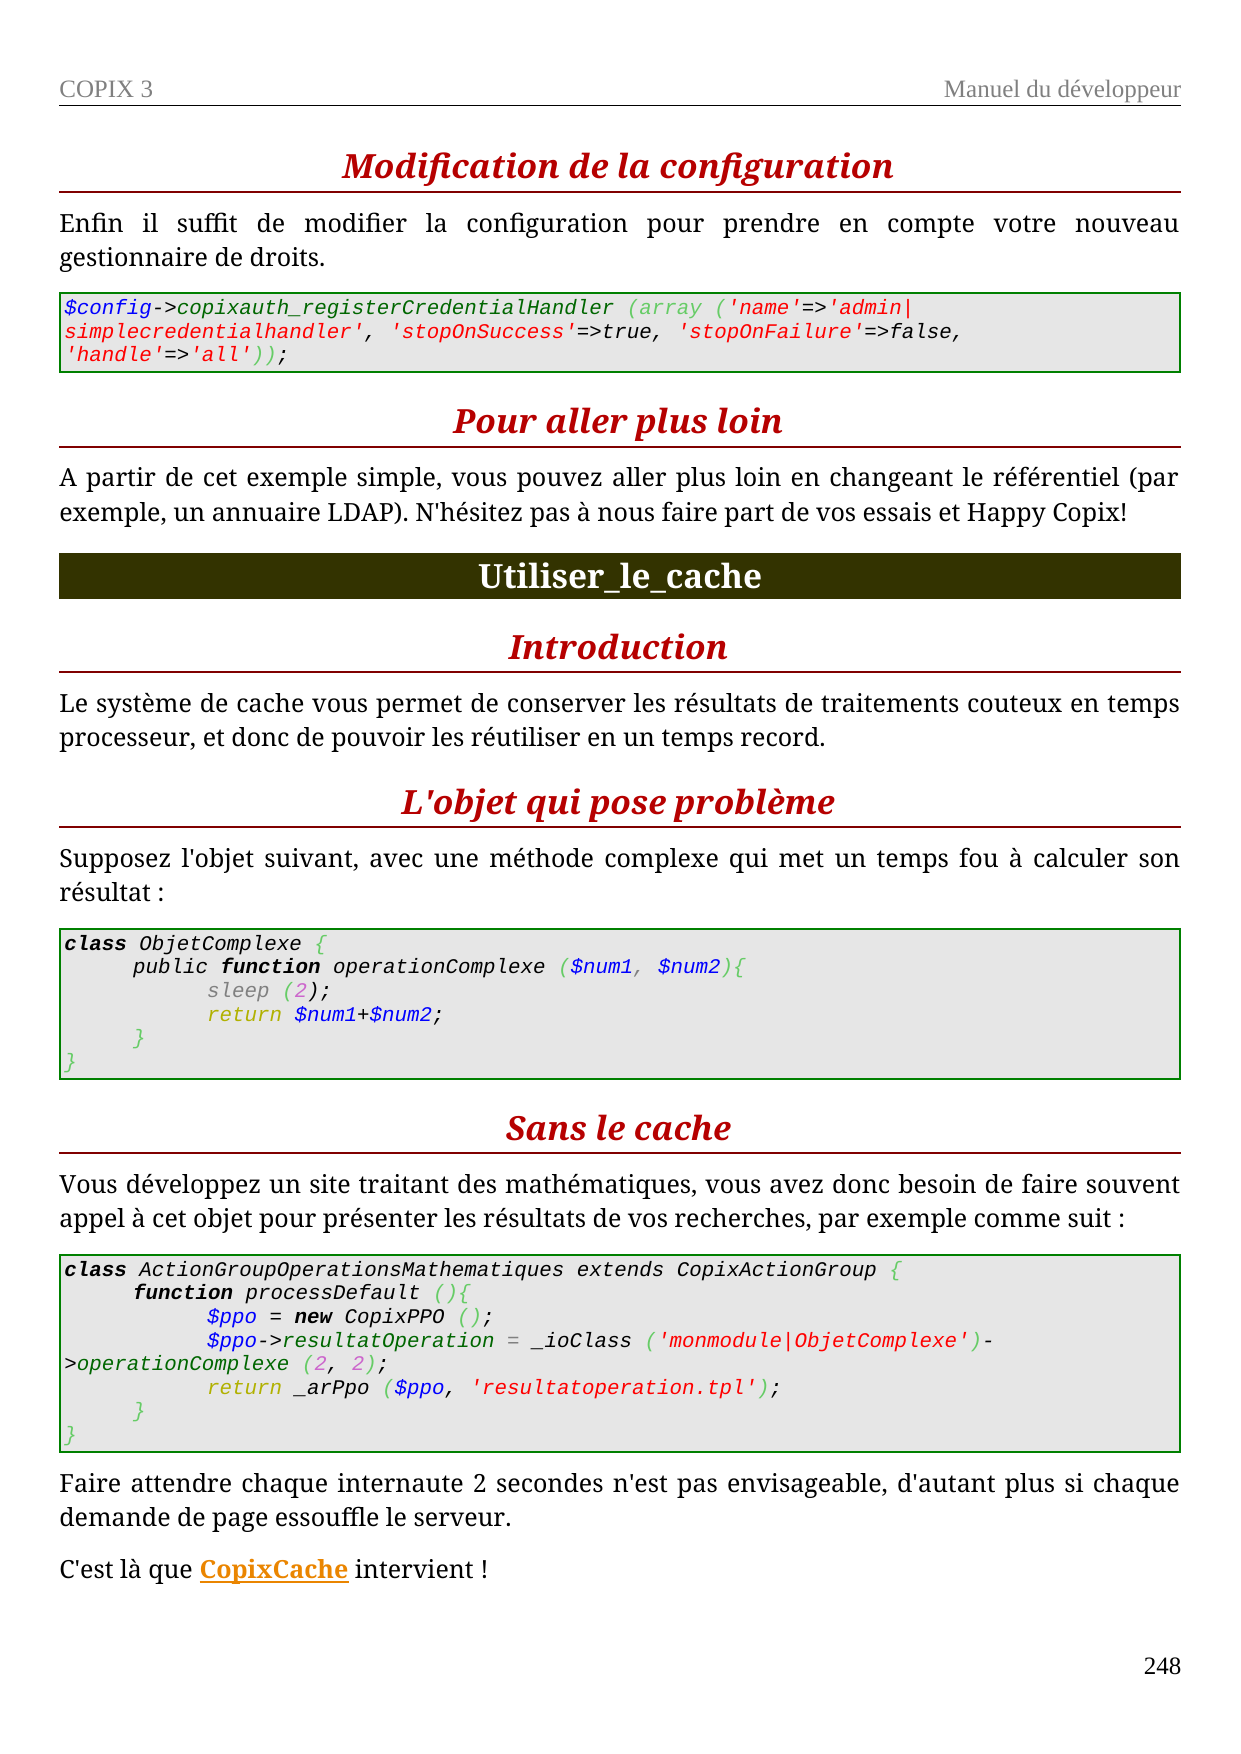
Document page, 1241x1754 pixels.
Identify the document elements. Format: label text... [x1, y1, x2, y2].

text C'est là que CopixCache intervient ! [59, 1552, 1181, 1586]
subtitle Pour aller plus loin [59, 398, 1181, 446]
text Faire attendre chaque internaute 2 secondes n'est pas envisageable, d'autant plus si chaque demande de page essouffle le serveur. [59, 1465, 1181, 1533]
text public function operationComplexe ($num1, $num2){ [61, 951, 1179, 975]
text } [61, 1046, 1179, 1078]
text $ppo = new CopixPPO (); [61, 1301, 1179, 1324]
text return _arPpo ($ppo, 'resultatoperation.tpl'); [61, 1372, 1179, 1396]
text class ActionGroupOperationsMathematiques extends CopixActionGroup { [61, 1256, 1179, 1277]
subtitle Introduction [59, 624, 1181, 671]
text } [61, 1022, 1179, 1046]
text function processDefault (){ [61, 1277, 1179, 1301]
text A partir de cet exemple simple, vous pouvez aller plus loin en changeant le référentiel (par exemple, un annuaire LDAP). N'hésitez pas à nous faire part de vos essais et Happy Copix! [59, 460, 1181, 528]
subtitle Utiliser_le_cache [59, 553, 1181, 599]
text Le système de cache vous permet de conserver les résultats de traitements couteux en temps processeur, et donc de pouvoir les réutiliser en un temps record. [59, 686, 1181, 754]
text } [61, 1419, 1179, 1451]
text Enfin il suffit de modifier la configuration pour prendre en compte votre nouveau gestionnaire de droits. [59, 205, 1181, 273]
text class ObjetComplexe { [61, 930, 1179, 951]
text } [61, 1396, 1179, 1419]
text $config->copixauth_registerCredentialHandler (array ('name'=>'admin|simplecredentialhandler', 'stopOnSuccess'=>true, 'stopOnFailure'=>false, 'handle'=>'all')); [61, 294, 1179, 371]
text Supposez l'objet suivant, avec une méthode complexe qui met un temps fou à calculer son résultat : [59, 841, 1181, 909]
text $ppo->resultatOperation = _ioClass ('monmodule|ObjetComplexe')->operationComplexe (2, 2); [61, 1324, 1179, 1372]
text return $num1+$num2; [61, 999, 1179, 1022]
text sleep (2); [61, 975, 1179, 999]
subtitle Modification de la configuration [59, 143, 1181, 191]
subtitle L'objet qui pose problème [59, 779, 1181, 826]
subtitle Sans le cache [59, 1105, 1181, 1152]
text Vous développez un site traitant des mathématiques, vous avez donc besoin de faire souvent appel à cet objet pour présenter les résultats de vos recherches, par exemple comme suit : [59, 1167, 1181, 1235]
